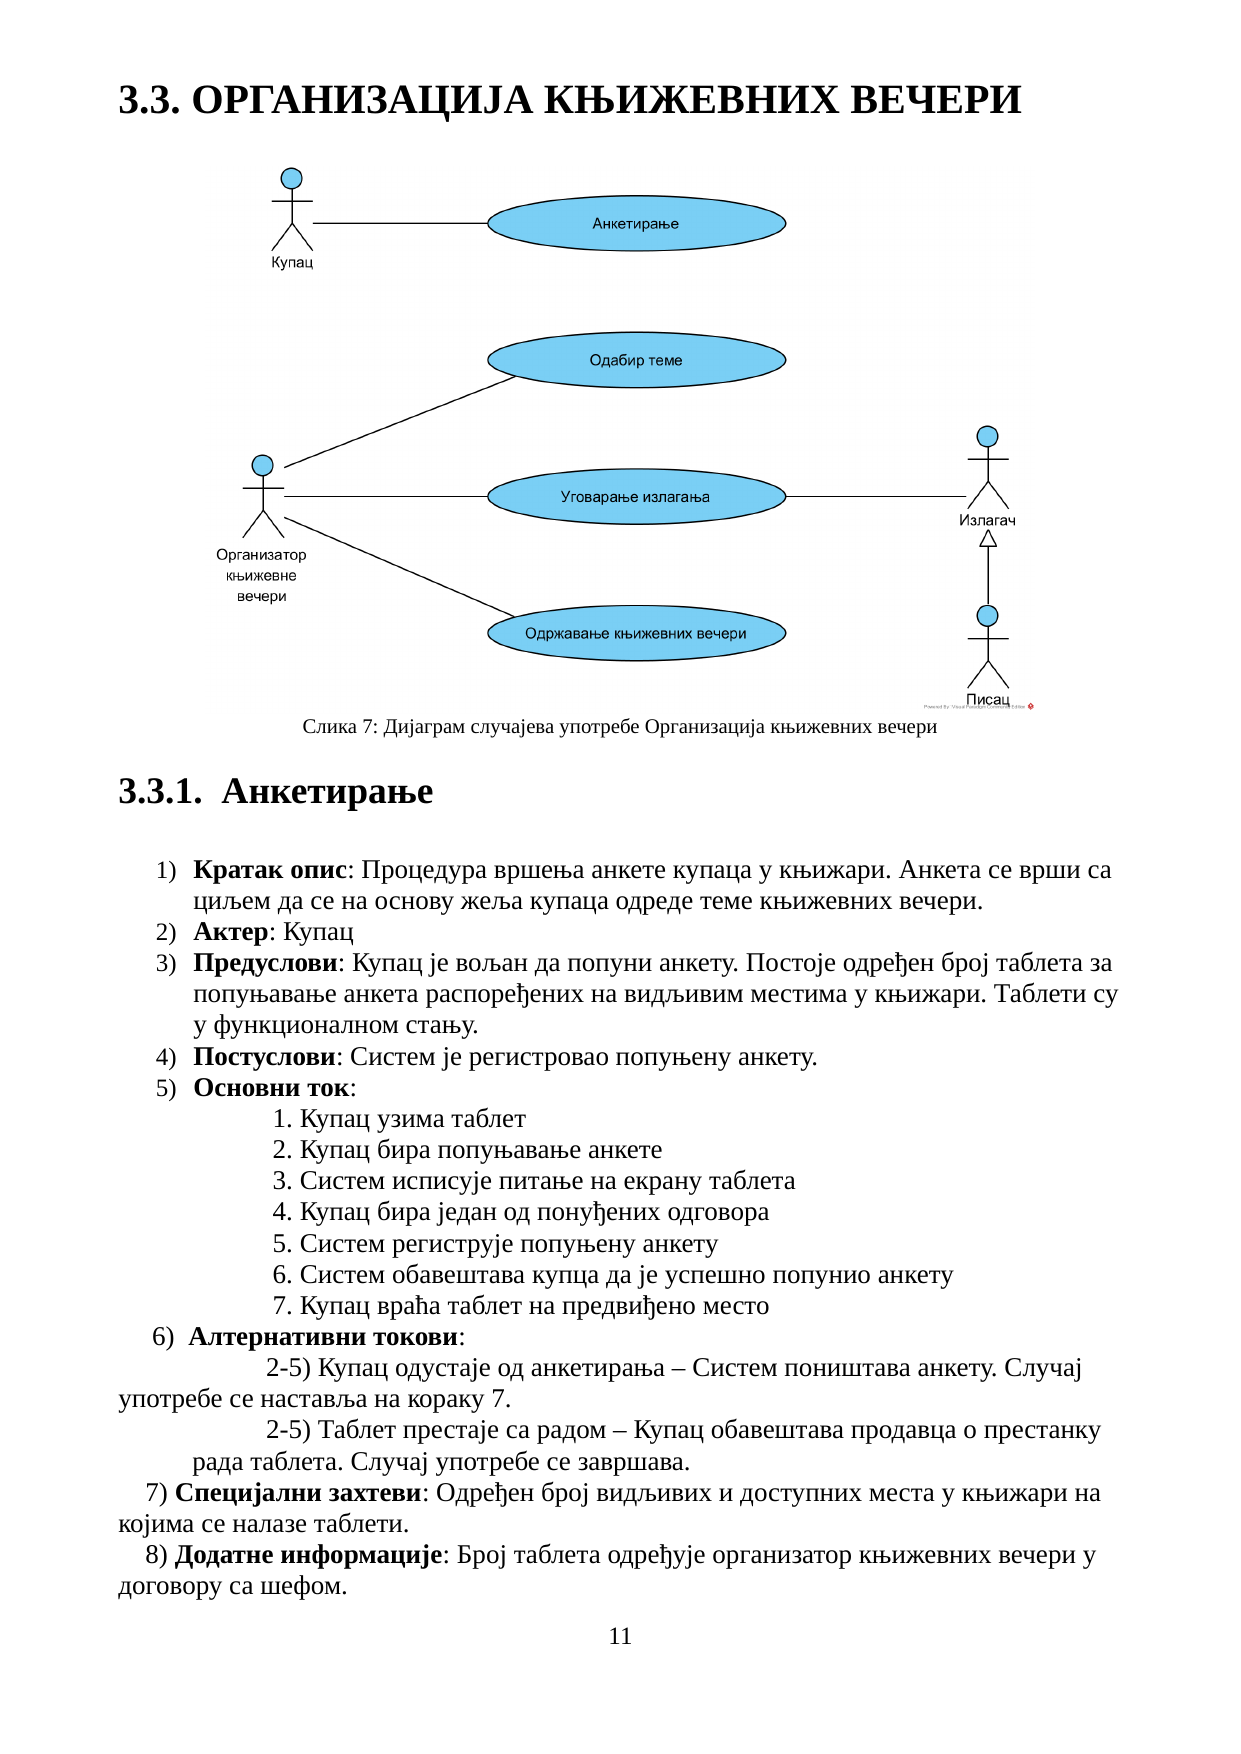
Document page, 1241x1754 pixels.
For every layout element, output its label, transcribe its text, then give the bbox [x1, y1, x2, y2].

list Актер: Купац [156, 915, 1122, 946]
text 3.3.1. Анкетирање [118, 769, 1122, 812]
text 1. Купац узима таблет [266, 1102, 1122, 1133]
text 4. Купац бира један од понуђених одговора [266, 1196, 1122, 1227]
text 5. Систем региструје попуњену анкету [192, 1227, 1122, 1258]
text 2-5) Купац одустаје од анкетирања – Систем поништава анкету. Случај употребе се наставља на кораку 7. [118, 1351, 1122, 1413]
text 3. Систем исписује питање на екрану таблета [266, 1164, 1122, 1196]
text 3.3. ОРГАНИЗАЦИЈА КЊИЖЕВНИХ ВЕЧЕРИ [118, 75, 1122, 123]
list Постуслови: Систем је регистровао попуњену анкету. [156, 1040, 1122, 1071]
list Основни ток: [156, 1071, 1122, 1102]
text 7) Специјални захтеви: Одређен број видљивих и доступних места у књижари на којима се налазе таблети. [118, 1476, 1122, 1538]
list Предуслови: Купац је вољан да попуни анкету. Постоје одређен број таблета за попуњавање анкета распоређених на видљивим местима у књижари. Таблети су у функционалном стању. [156, 946, 1122, 1040]
text 2-5) Таблет престаје са радом – Купац обавештава продавца о престанку рада таблета. Случај употребе се завршава. [192, 1413, 1122, 1476]
text 8) Додатне информације: Број таблета одређује организатор књижевних вечери у договору са шефом. [118, 1538, 1122, 1600]
list Кратак опис: Процедура вршења анкете купаца у књижари. Анкета се врши са циљем да се на основу жеља купаца одреде теме књижевних вечери. [156, 853, 1122, 915]
text Слика 7: Дијаграм случајева употребе Организација књижевних вечери [118, 714, 1122, 738]
text 7. Купац враћа таблет на предвиђено место [192, 1289, 1122, 1320]
text 6) Алтернативни токови: [118, 1320, 1122, 1351]
text 2. Купац бира попуњавање анкете [192, 1133, 1122, 1164]
text 6. Систем обавештава купца да је успешно попунио анкету [192, 1258, 1122, 1289]
